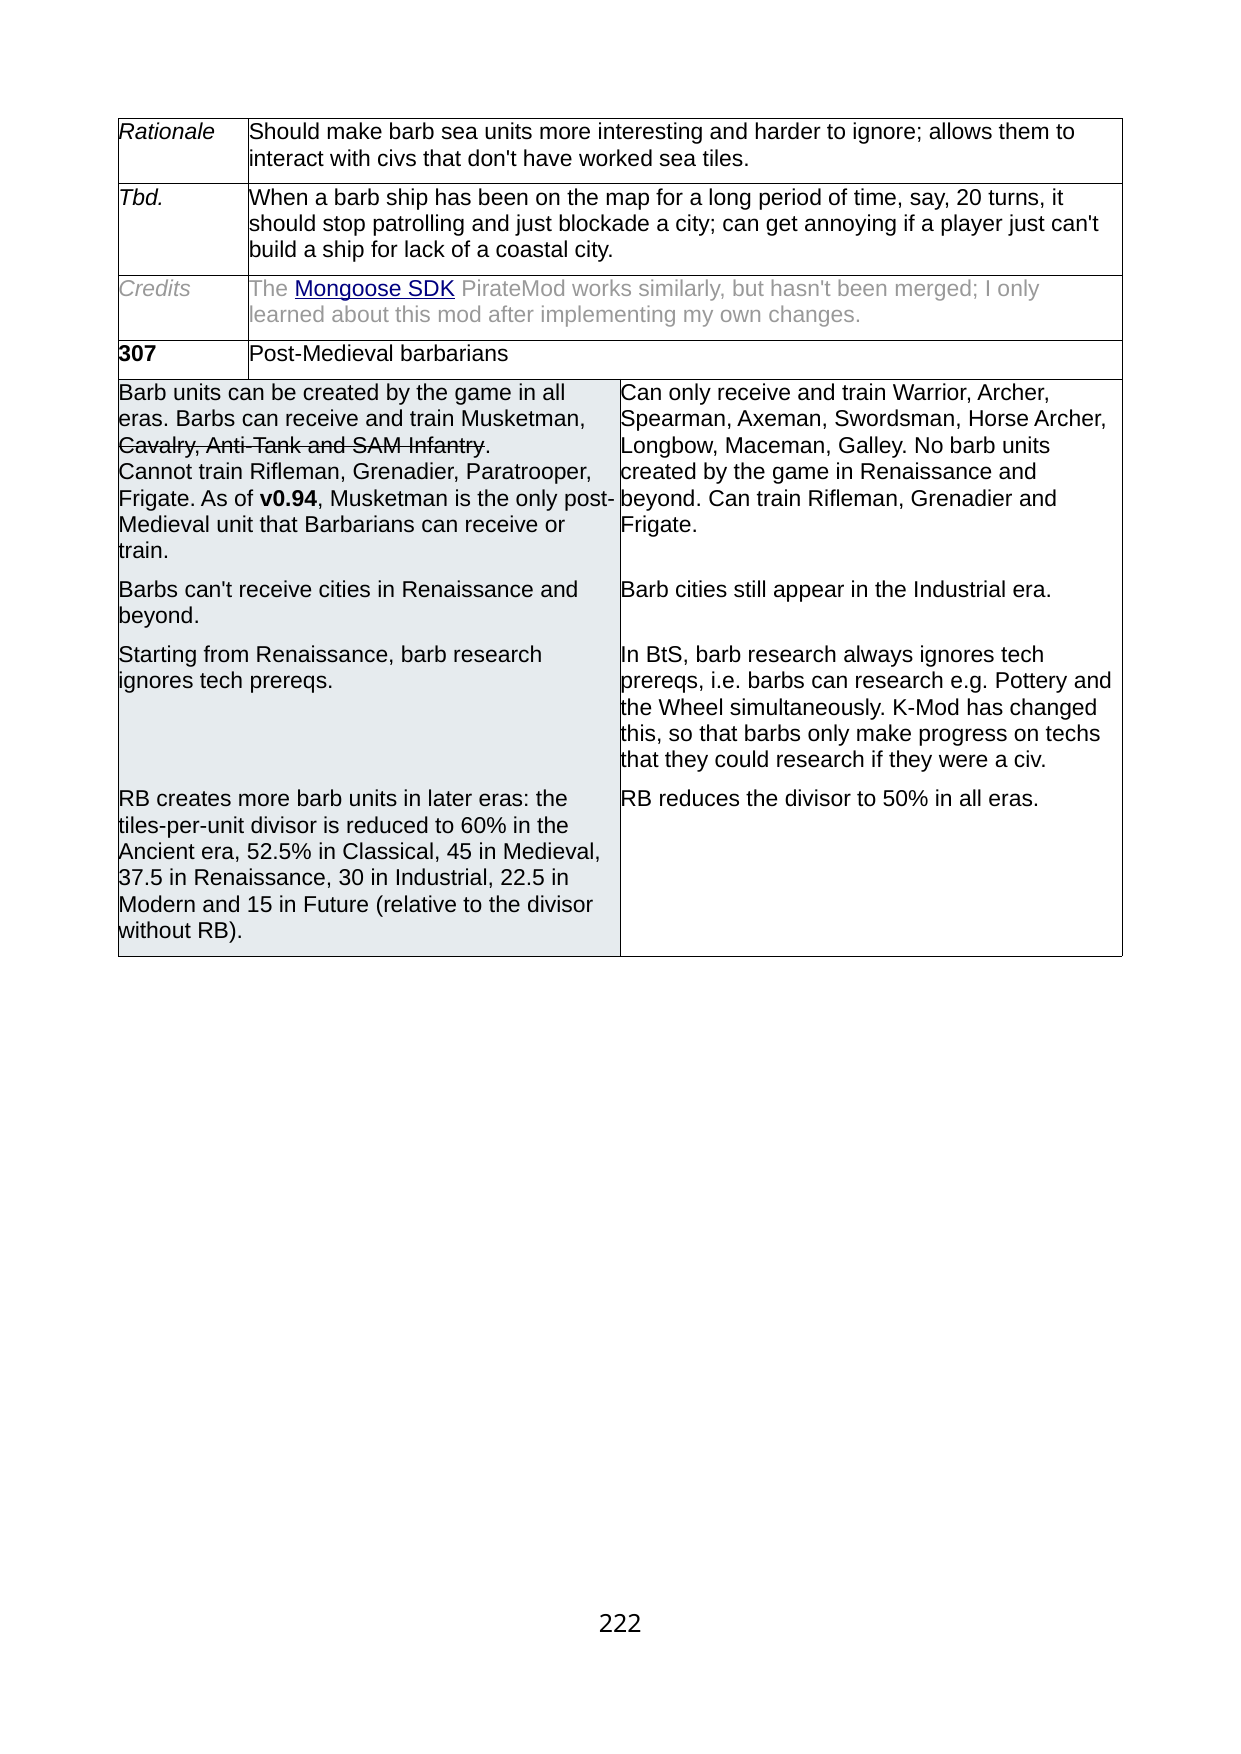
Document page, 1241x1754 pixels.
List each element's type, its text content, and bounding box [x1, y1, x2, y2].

table_cell Credits [119, 276, 248, 340]
table_cell Tbd. [119, 184, 248, 275]
table_cell When a barb ship has been on the map for a long period of time, say, 20 turns, it should stop patrolling and just blockade a city; can get annoying if a player just can't build a ship for lack of a coastal city. [249, 184, 1122, 275]
table_cell Barb units can be created by the game in all eras. Barbs can receive and train Musketman, Cavalry, Anti-Tank and SAM Infantry. Cannot train Rifleman, Grenadier, Paratrooper, Frigate. As of v0.94, Musketman is the only post-Medieval unit that Barbarians can receive or train. Barbs can't receive cities in Renaissance and beyond. Starting from Renaissance, barb research ignores tech prereqs. RB creates more barb units in later eras: the tiles-per-unit divisor is reduced to 60% in the Ancient era, 52.5% in Classical, 45 in Medieval, 37.5 in Renaissance, 30 in Industrial, 22.5 in Modern and 15 in Future (relative to the divisor without RB). [119, 380, 620, 956]
table_cell Rationale [119, 119, 248, 183]
table_cell Post-Medieval barbarians [249, 341, 1122, 379]
table_cell The Mongoose SDK PirateMod works similarly, but hasn't been merged; I only learned about this mod after implementing my own changes. [249, 276, 1122, 340]
table_cell 307 [119, 341, 248, 379]
table_cell Should make barb sea units more interesting and harder to ignore; allows them to interact with civs that don't have worked sea tiles. [249, 119, 1122, 183]
table_cell Can only receive and train Warrior, Archer, Spearman, Axeman, Swordsman, Horse Archer, Longbow, Maceman, Galley. No barb units created by the game in Renaissance and beyond. Can train Rifleman, Grenadier and Frigate. Barb cities still appear in the Industrial era. In BtS, barb research always ignores tech prereqs, i.e. barbs can research e.g. Pottery and the Wheel simultaneously. K-Mod has changed this, so that barbs only make progress on techs that they could research if they were a civ. RB reduces the divisor to 50% in all eras. [621, 380, 1122, 956]
